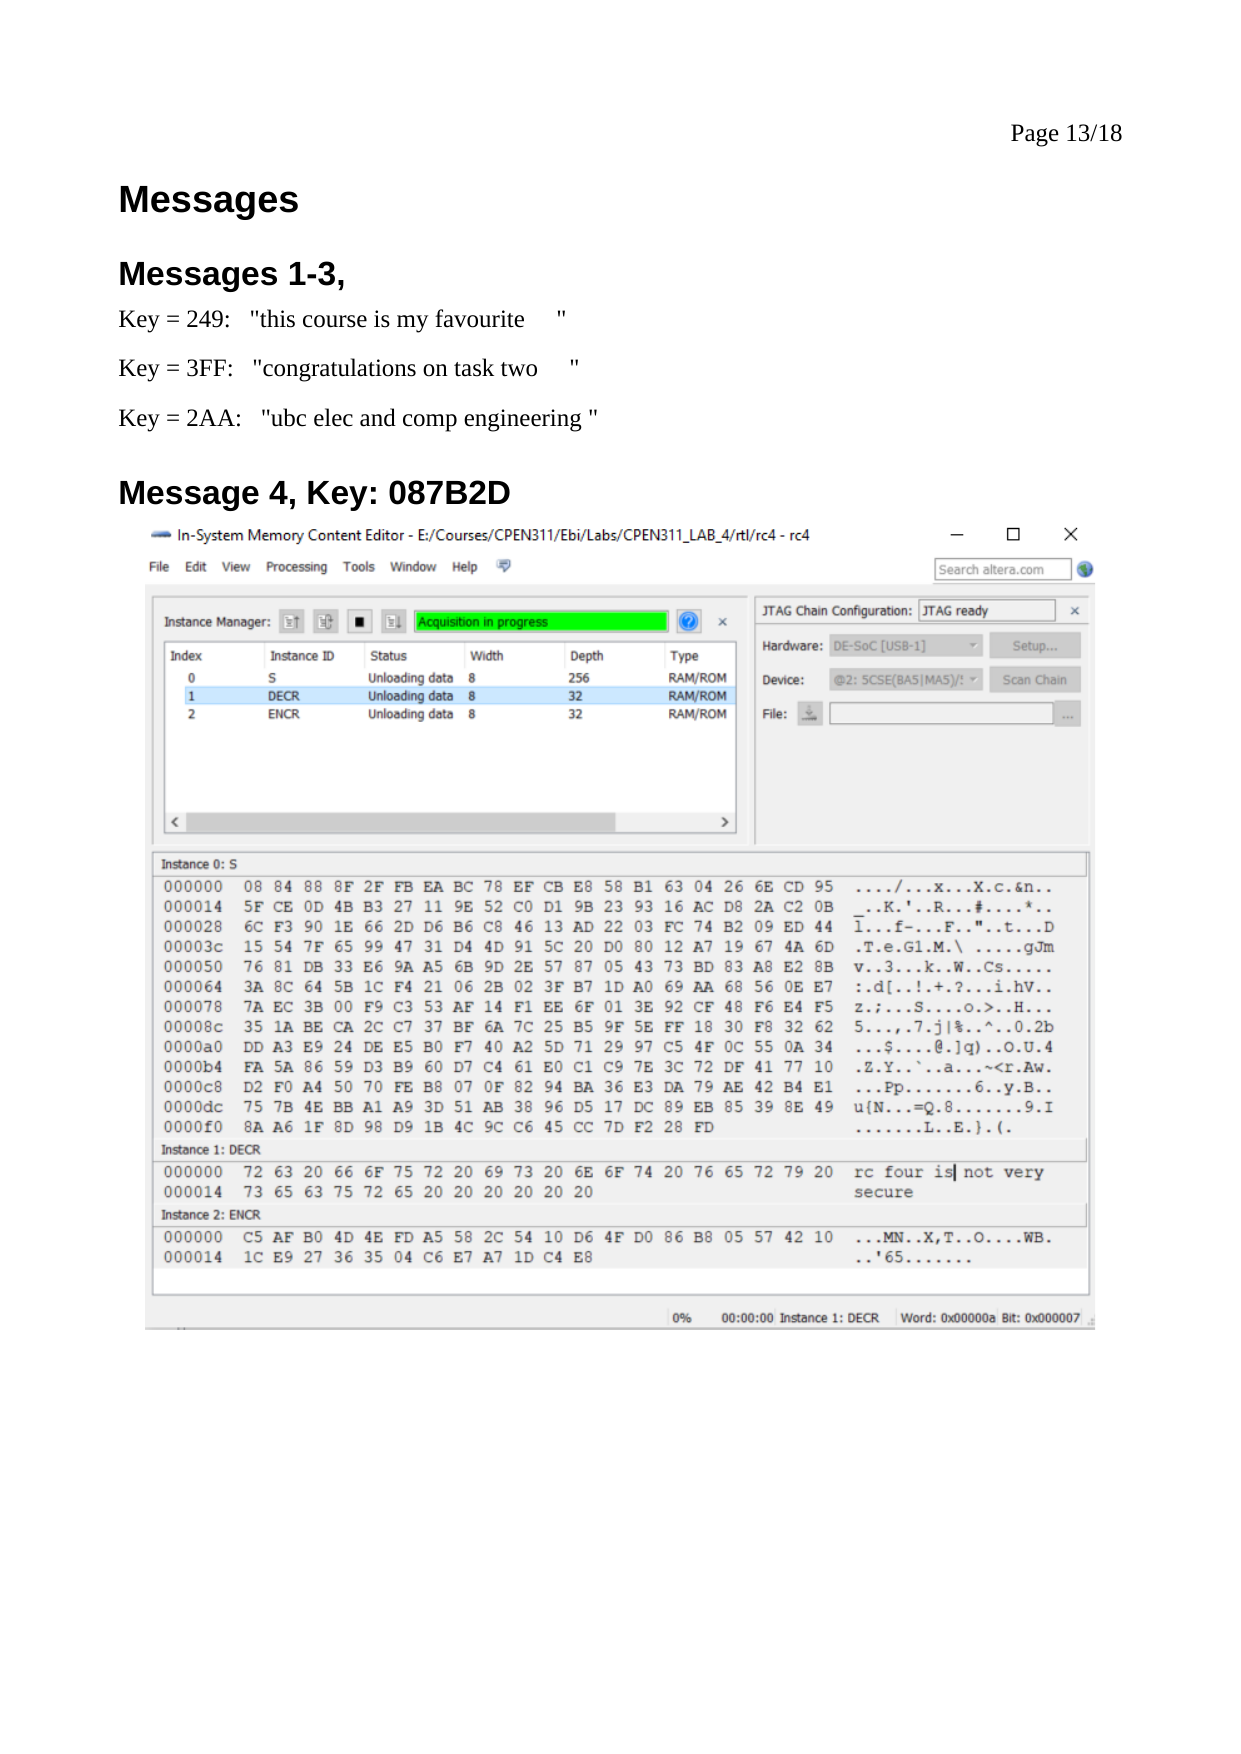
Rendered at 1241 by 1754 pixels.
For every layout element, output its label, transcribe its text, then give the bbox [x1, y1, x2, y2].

subtitle Messages [118, 176, 1122, 220]
subtitle Message 4, Key: 087B2D [118, 472, 1122, 511]
text Key = 2AA: "ubc elec and comp engineering " [118, 403, 1122, 431]
subtitle Messages 1-3, [118, 253, 1122, 292]
text Key = 3FF: "congratulations on task two " [118, 353, 1122, 382]
picture [145, 523, 1096, 1330]
text Key = 249: "this course is my favourite " [118, 304, 1122, 333]
